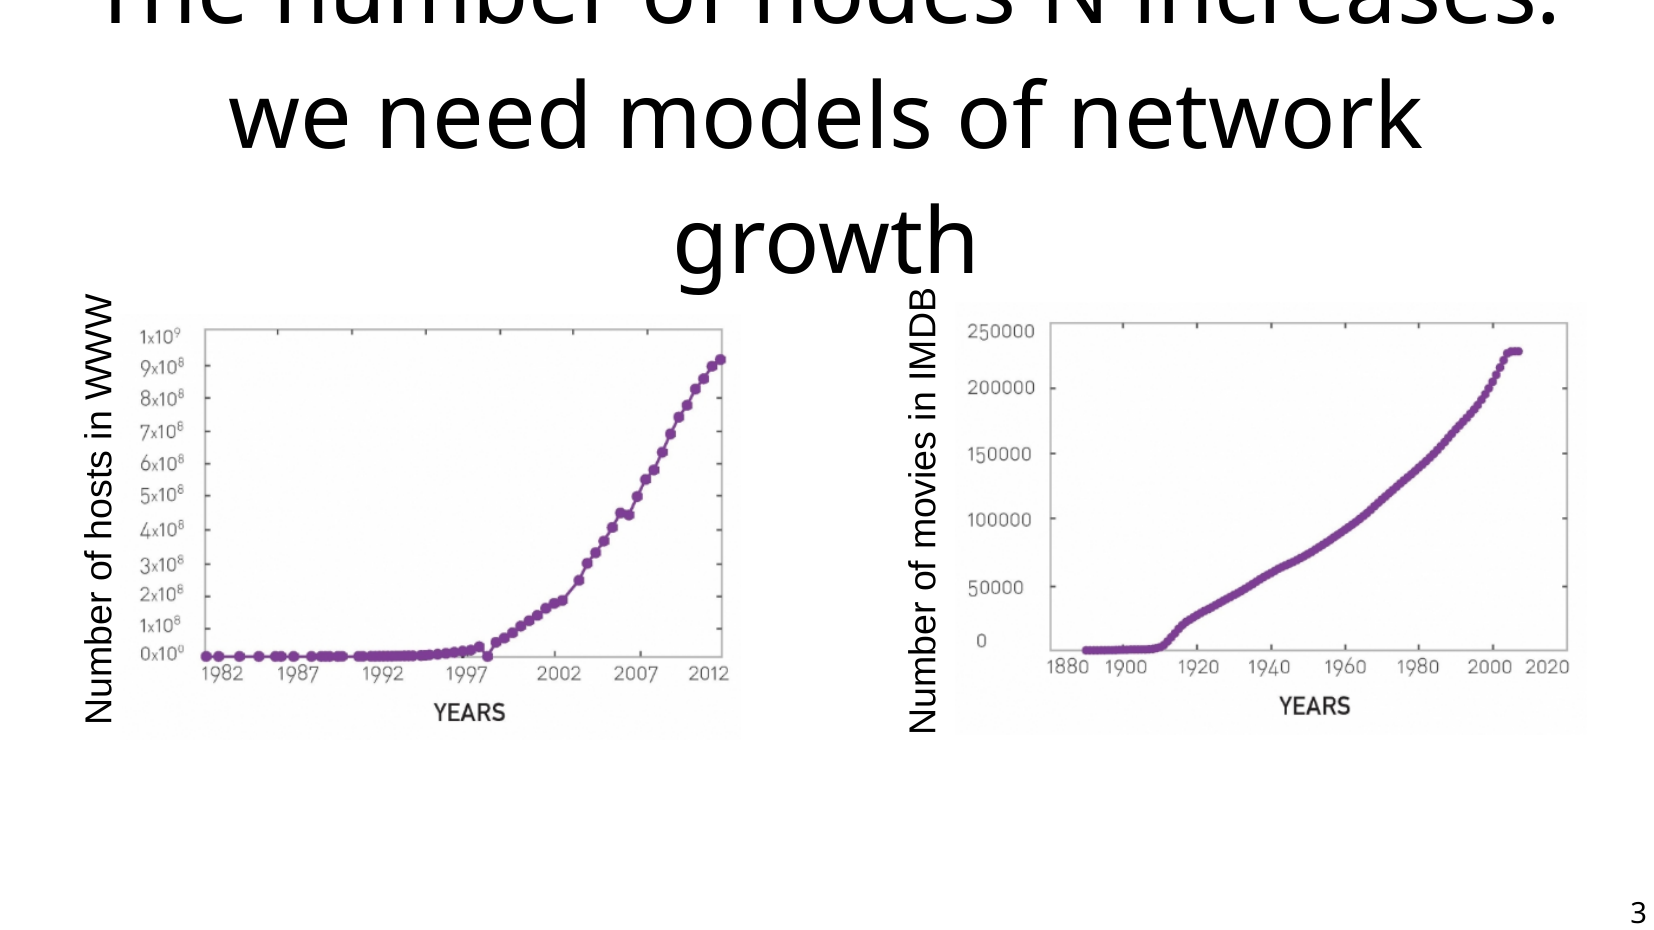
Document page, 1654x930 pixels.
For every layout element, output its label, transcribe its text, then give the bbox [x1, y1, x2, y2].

title The number of nodes N increases: we need models of network growth [82, 1, 1571, 225]
text_box Number of hosts in WWW [69, 94, 121, 740]
text_box Number of movies in IMDB [893, 90, 945, 751]
picture [121, 314, 741, 740]
picture [955, 302, 1587, 736]
